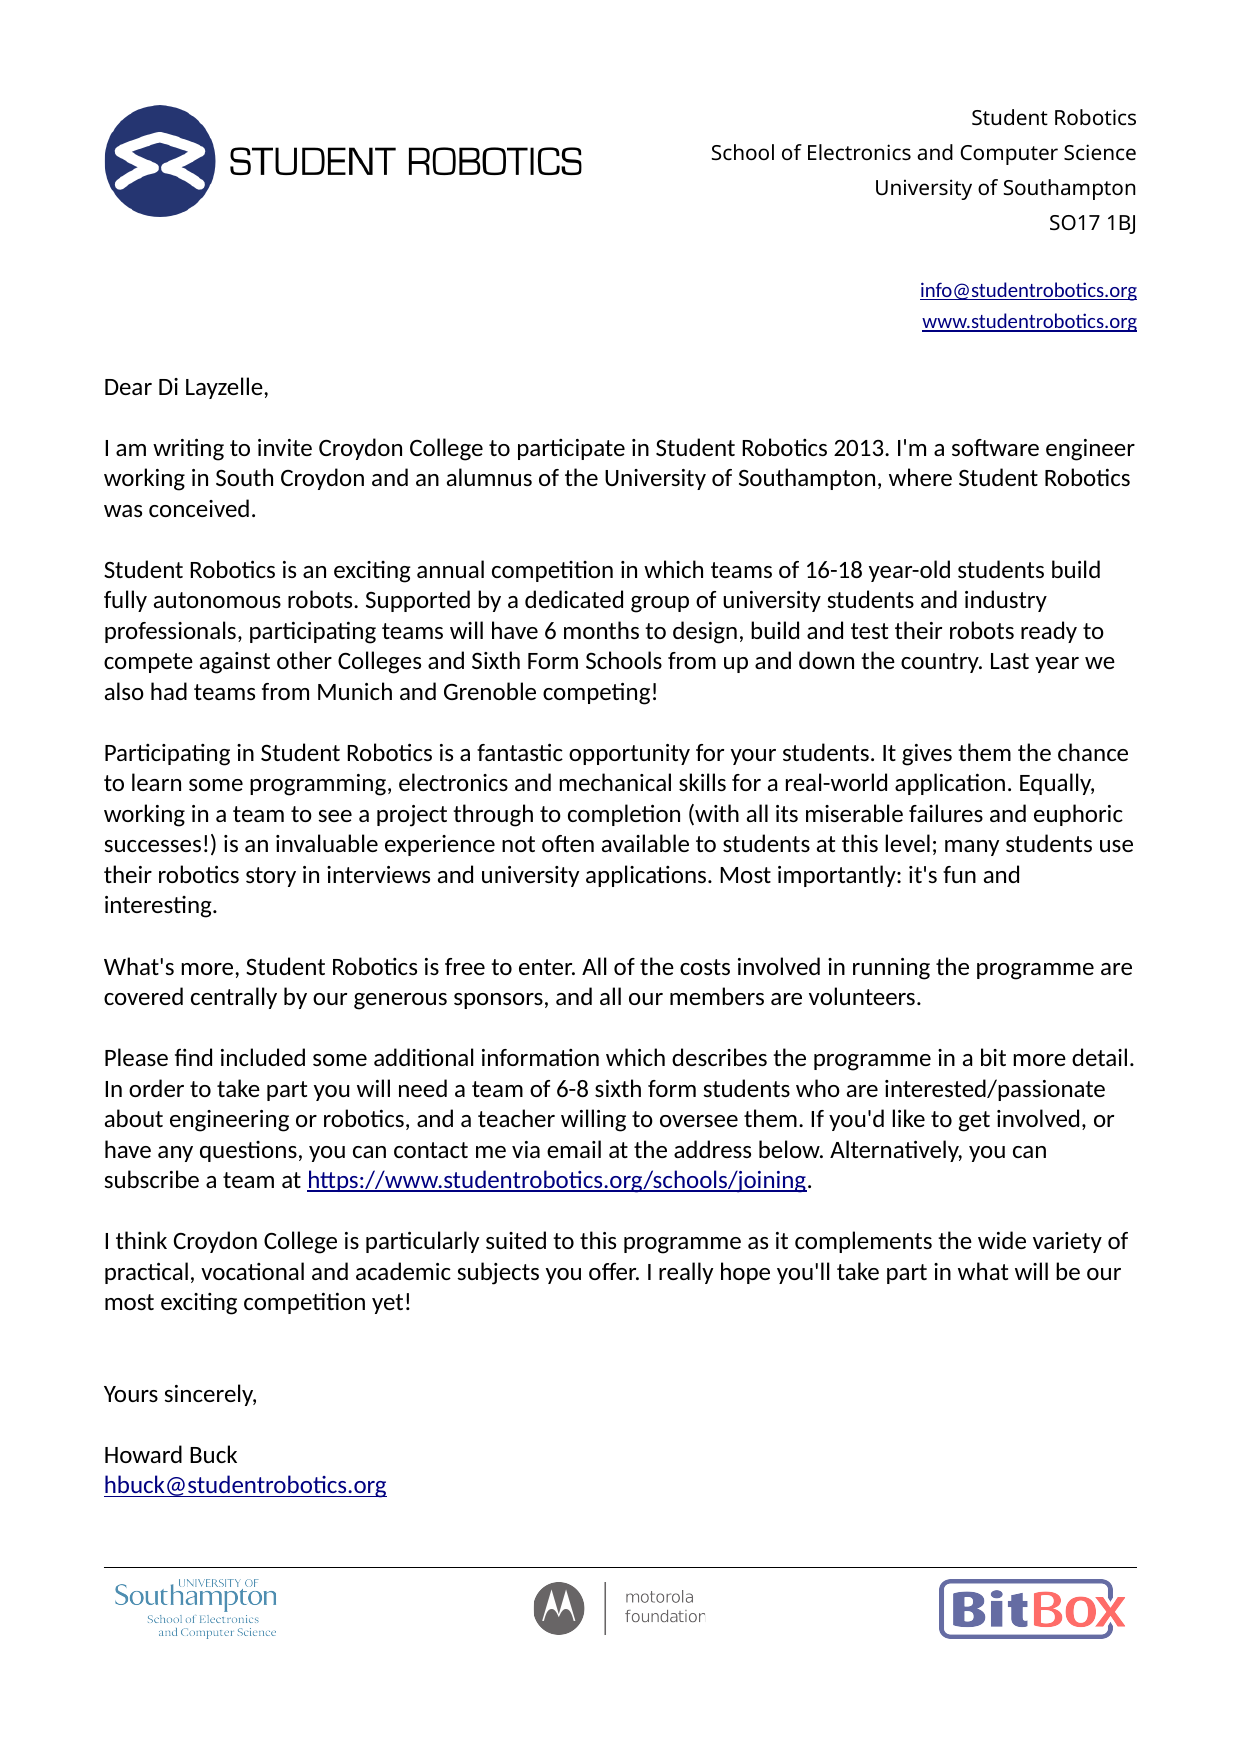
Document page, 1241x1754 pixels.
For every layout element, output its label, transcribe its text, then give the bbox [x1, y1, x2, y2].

picture [104, 105, 582, 217]
text hbuck@studentrobotics.org [103, 1469, 1137, 1500]
text What's more, Student Robotics is free to enter. All of the costs involved in running the programme are covered centrally by our generous sponsors, and all our members are volunteers. [103, 951, 1137, 1012]
text Dear Di Layzelle, [103, 371, 1137, 401]
text I am writing to invite Croydon College to participate in Student Robotics 2013. I'm a software engineer working in South Croydon and an alumnus of the University of Southampton, where Student Robotics was conceived. [103, 432, 1137, 523]
text Yours sincerely, [103, 1378, 1137, 1408]
text University of Southampton [582, 173, 1137, 201]
text School of Electronics and Computer Science [582, 138, 1137, 167]
text info@studentrobotics.org [103, 277, 1137, 302]
text SO17 1BJ [103, 208, 1137, 236]
text Please find included some additional information which describes the programme in a bit more detail. In order to take part you will need a team of 6-8 sixth form students who are interested/passionate about engineering or robotics, and a teacher willing to oversee them. If you'd like to get involved, or have any questions, you can contact me via email at the address below. Alternatively, you can subscribe a team at https://www.studentrobotics.org/schools/joining. [103, 1042, 1137, 1195]
text Student Robotics is an exciting annual competition in which teams of 16-18 year-old students build fully autonomous robots. Supported by a dedicated group of university students and industry professionals, participating teams will have 6 months to design, build and test their robots ready to compete against other Colleges and Sixth Form Schools from up and down the country. Last year we also had teams from Munich and Grenoble competing! [103, 554, 1137, 707]
text Participating in Student Robotics is a fantastic opportunity for your students. It gives them the chance to learn some programming, electronics and mechanical skills for a real-world application. Equally, working in a team to see a project through to completion (with all its miserable failures and euphoric successes!) is an invaluable experience not often available to students at this level; many students use their robotics story in interviews and university applications. Most importantly: it's fun and interesting. [103, 737, 1137, 920]
text Student Robotics [103, 103, 1137, 132]
text I think Croydon College is particularly suited to this programme as it complements the wide variety of practical, vocational and academic subjects you offer. I really hope you'll take part in what will be our most exciting competition yet! [103, 1225, 1137, 1317]
text www.studentrobotics.org [103, 309, 1137, 334]
text Howard Buck [103, 1439, 1137, 1469]
